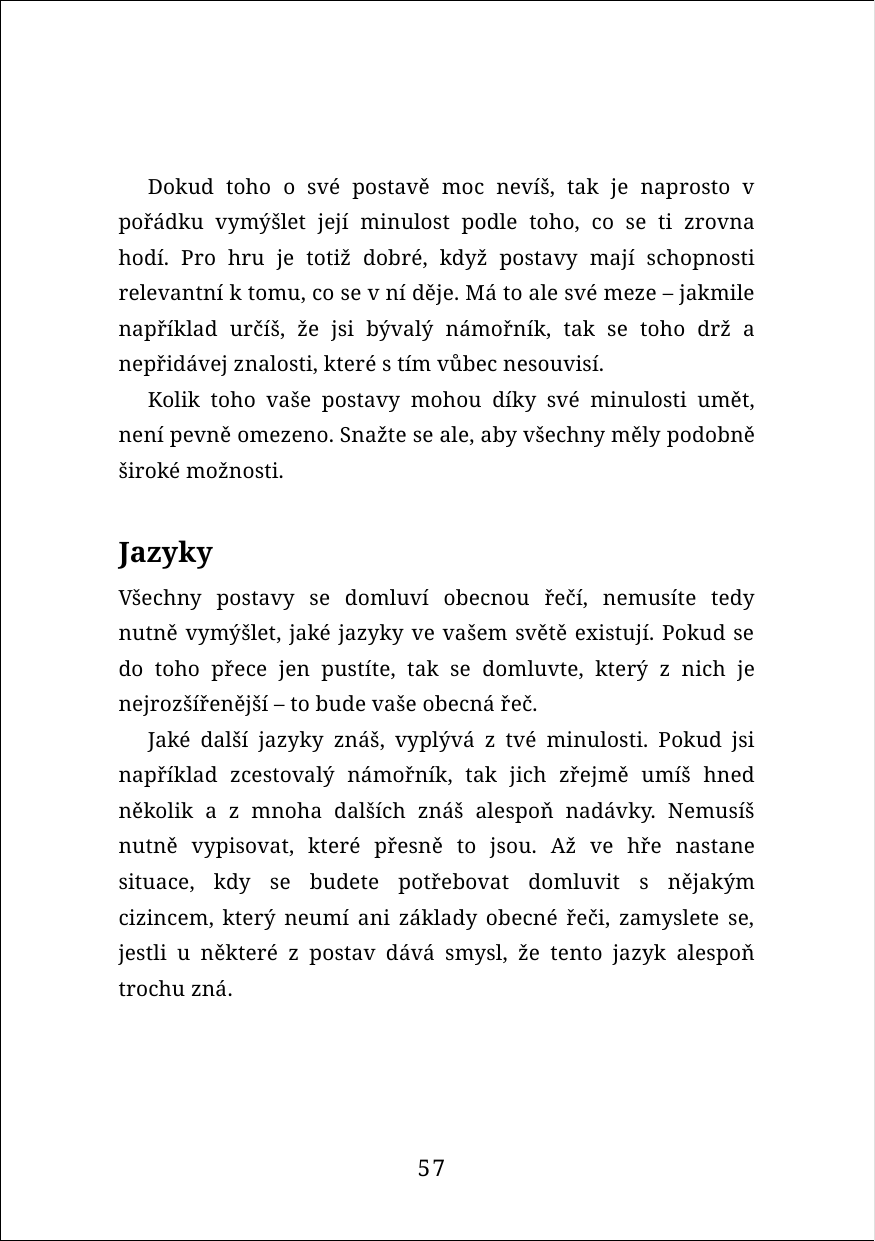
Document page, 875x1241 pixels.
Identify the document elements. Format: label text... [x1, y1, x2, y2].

text Všechny postavy se domluví obecnou řečí, nemusíte tedy nutně vymýšlet, jaké jazyky ve vašem světě existují. Pokud se do toho přece jen pustíte, tak se domluvte, který z nich je nejrozšířenější – to bude vaše obecná řeč. Jaké další jazyky znáš, vyplývá z tvé minulosti. Pokud jsi například zcestovalý námořník, tak jich zřejmě umíš hned několik a z mnoha dalších znáš alespoň nadávky. Nemusíš nutně vypisovat, které přesně to jsou. Až ve hře nastane situace, kdy se budete potřebovat domluvit s nějakým cizincem, který neumí ani základy obecné řeči, zamyslete se, jestli u některé z postav dává smysl, že tento jazyk alespoň trochu zná. [118, 583, 756, 1002]
text Dokud toho o své postavě moc nevíš, tak je naprosto v pořádku vymýšlet její minulost podle toho, co se ti zrovna hodí. Pro hru je totiž dobré, když postavy mají schopnosti relevantní k tomu, co se v ní děje. Má to ale své meze – jakmile například určíš, že jsi bývalý námořník, tak se toho drž a nepřidávej znalosti, které s tím vůbec nesouvisí. Kolik toho vaše postavy mohou díky své minulosti umět, není pevně omezeno. Snažte se ale, aby všechny měly podobně široké možnosti. [118, 172, 756, 484]
subtitle Jazyky [118, 533, 756, 571]
